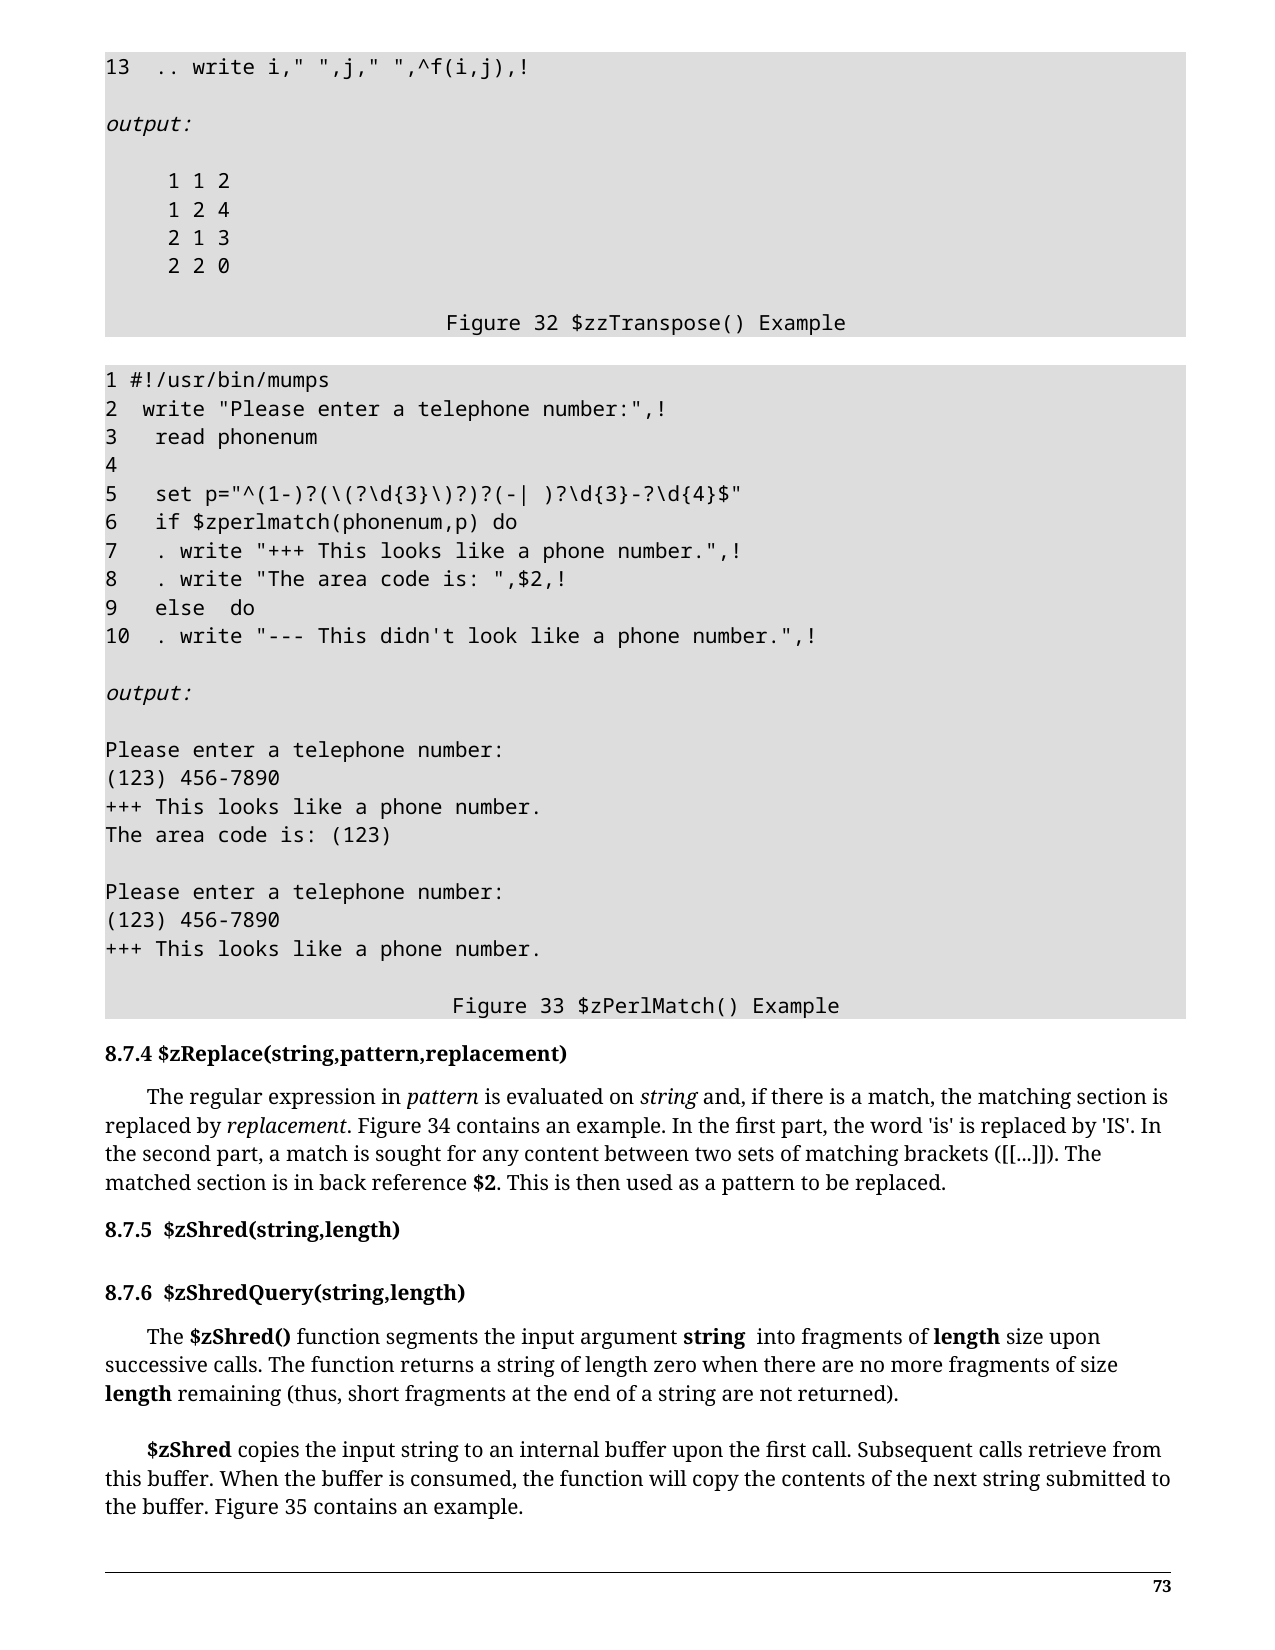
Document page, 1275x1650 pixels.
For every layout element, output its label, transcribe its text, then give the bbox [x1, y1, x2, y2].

text output: [105, 678, 1186, 707]
list .. write i," ",j," ",^f(i,j),! [105, 52, 1186, 81]
list else do [105, 593, 1186, 621]
subtitle $zShred(string,length) [105, 1216, 1186, 1244]
text (123) 456-7890 [105, 906, 1186, 934]
text output: [105, 109, 1186, 138]
text Please enter a telephone number: [105, 877, 1186, 906]
list read phonenum [105, 422, 1186, 451]
text 2 2 0 [105, 252, 1186, 280]
list . write "--- This didn't look like a phone number.",! [105, 621, 1186, 650]
text 1 2 4 [105, 195, 1186, 223]
text The area code is: (123) [105, 820, 1186, 849]
text 2 1 3 [105, 223, 1186, 252]
list set p="^(1-)?(\(?\d{3}\)?)?(-| )?\d{3}-?\d{4}$" [105, 479, 1186, 507]
text The regular expression in pattern is evaluated on string and, if there is a match, the matching section is replaced by replacement. Figure 34 contains an example. In the first part, the word 'is' is replaced by 'IS'. In the second part, a match is sought for any content between two sets of matching brackets ([[...]]). The matched section is in back reference $2. This is then used as a pattern to be replaced. [105, 1082, 1186, 1196]
text Figure 33 $zPerlMatch() Example [105, 991, 1186, 1019]
text $zShred copies the input string to an internal buffer upon the first call. Subsequent calls retrieve from this buffer. When the buffer is consumed, the function will copy the contents of the next string submitted to the buffer. Figure 35 contains an example. [105, 1436, 1186, 1521]
list . write "The area code is: ",$2,! [105, 564, 1186, 593]
list . write "+++ This looks like a phone number.",! [105, 536, 1186, 564]
list write "Please enter a telephone number:",! [105, 394, 1186, 422]
text (123) 456-7890 [105, 763, 1186, 792]
list if $zperlmatch(phonenum,p) do [105, 507, 1186, 536]
text The $zShred() function segments the input argument string into fragments of length size upon successive calls. The function returns a string of length zero when there are no more fragments of size length remaining (thus, short fragments at the end of a string are not returned). [105, 1322, 1186, 1407]
subtitle $zShredQuery(string,length) [105, 1278, 1186, 1307]
text +++ This looks like a phone number. [105, 934, 1186, 962]
list #!/usr/bin/mumps [105, 365, 1186, 394]
text +++ This looks like a phone number. [105, 792, 1186, 820]
text Please enter a telephone number: [105, 735, 1186, 763]
text Figure 32 $zzTranspose() Example [105, 308, 1186, 337]
text 1 1 2 [105, 166, 1186, 195]
subtitle $zReplace(string,pattern,replacement) [105, 1039, 1186, 1067]
